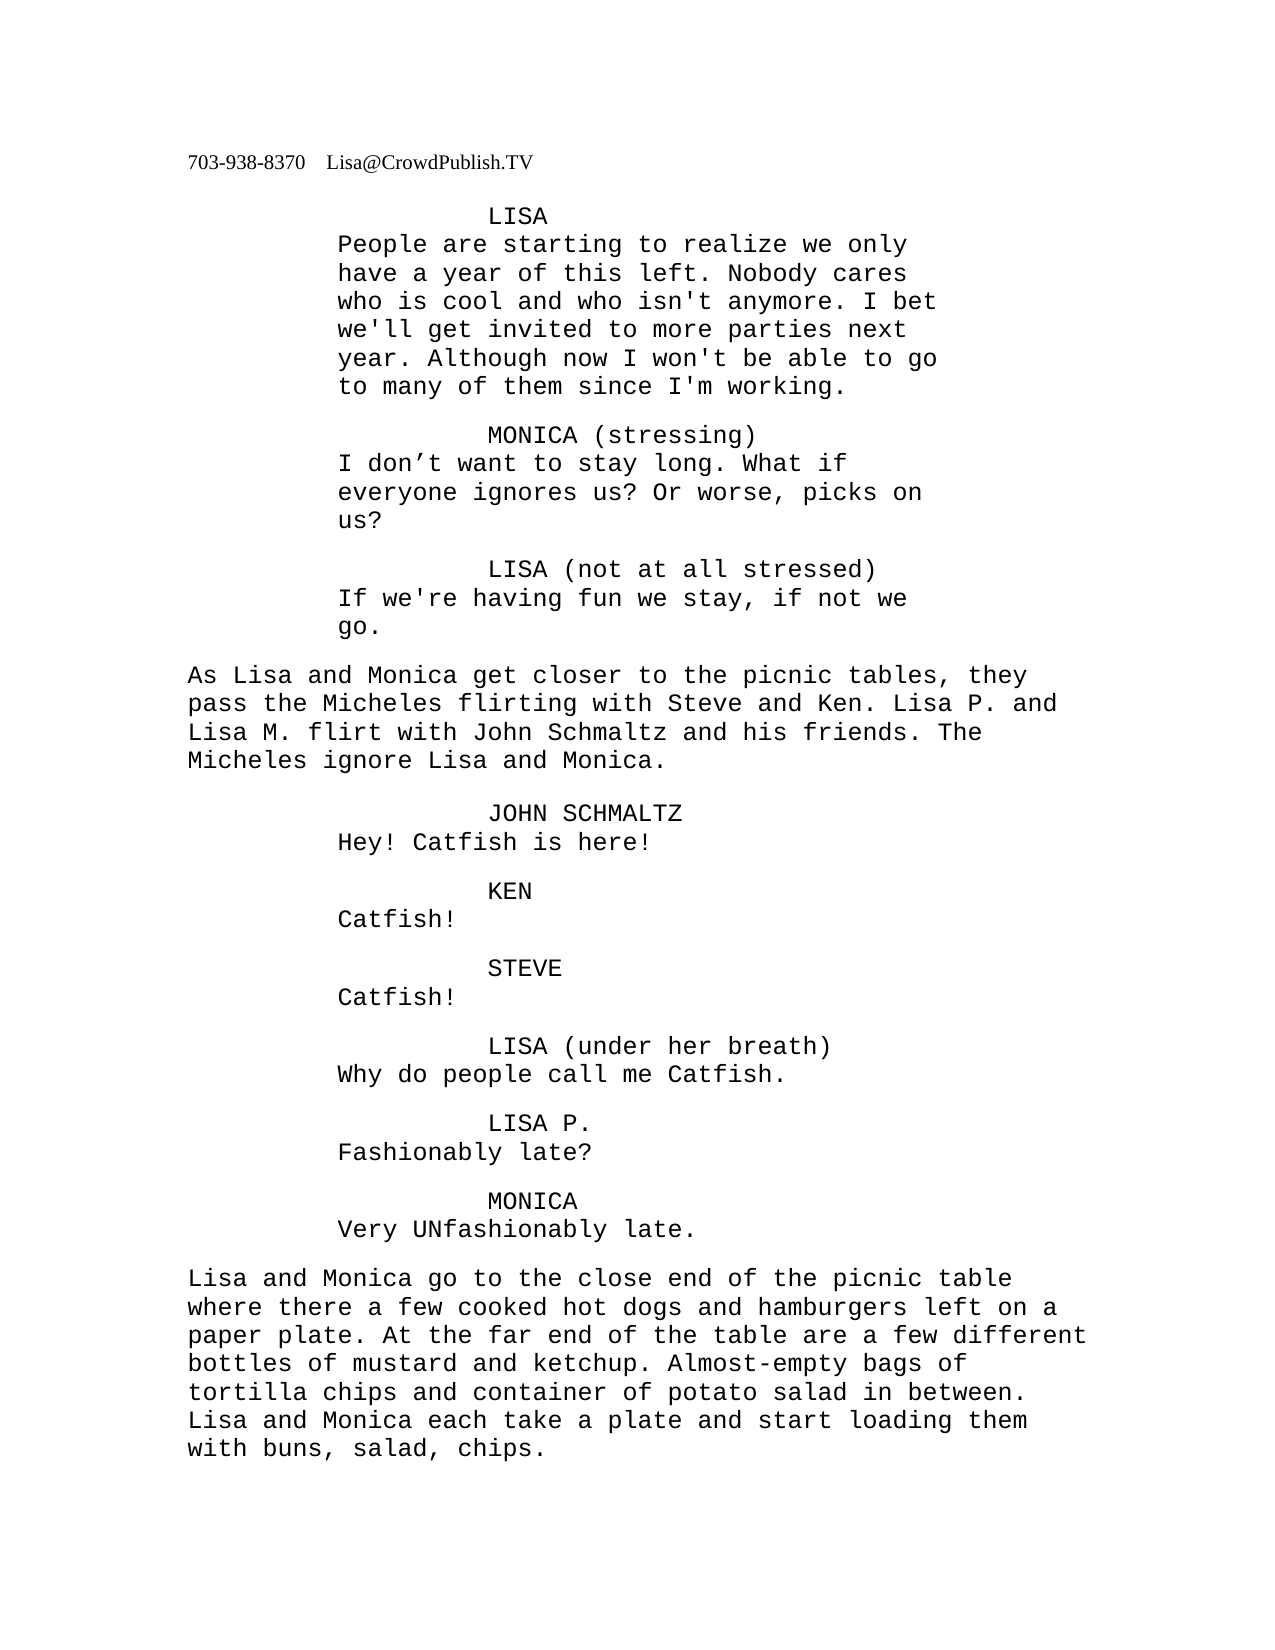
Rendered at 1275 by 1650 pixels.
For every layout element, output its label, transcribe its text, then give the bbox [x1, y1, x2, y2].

text Hey! Catfish is here! [337, 829, 937, 858]
text MONICA (stressing) [187, 423, 1087, 451]
text LISA P. [187, 1111, 1087, 1139]
text KEN [187, 878, 1087, 907]
text Catfish! [337, 907, 937, 935]
text If we're having fun we stay, if not we go. [337, 585, 937, 642]
text MONICA [187, 1188, 1087, 1217]
text Why do people call me Catfish. [337, 1062, 937, 1090]
text LISA [187, 203, 1087, 232]
text LISA (under her breath) [187, 1033, 1087, 1062]
text Catfish! [337, 984, 937, 1013]
text JOHN SCHMALTZ [187, 801, 1087, 829]
text LISA (not at all stressed) [187, 557, 1087, 585]
text Fashionably late? [337, 1139, 937, 1168]
text People are starting to realize we only have a year of this left. Nobody cares who is cool and who isn't anymore. I bet we'll get invited to more parties next year. Although now I won't be able to go to many of them since I'm working. [337, 232, 937, 402]
text As Lisa and Monica get closer to the picnic tables, they pass the Micheles flirting with Steve and Ken. Lisa P. and Lisa M. flirt with John Schmaltz and his friends. The Micheles ignore Lisa and Monica. [187, 663, 1087, 776]
text Lisa and Monica go to the close end of the picnic table where there a few cooked hot dogs and hamburgers left on a paper plate. At the far end of the table are a few different bottles of mustard and ketchup. Almost-empty bags of tortilla chips and container of potato salad in between. Lisa and Monica each take a plate and start loading them with buns, salad, chips. [187, 1266, 1087, 1464]
text Very UNfashionably late. [337, 1217, 937, 1245]
text I don’t want to stay long. What if everyone ignores us? Or worse, picks on us? [337, 451, 937, 536]
text STEVE [187, 956, 1087, 984]
